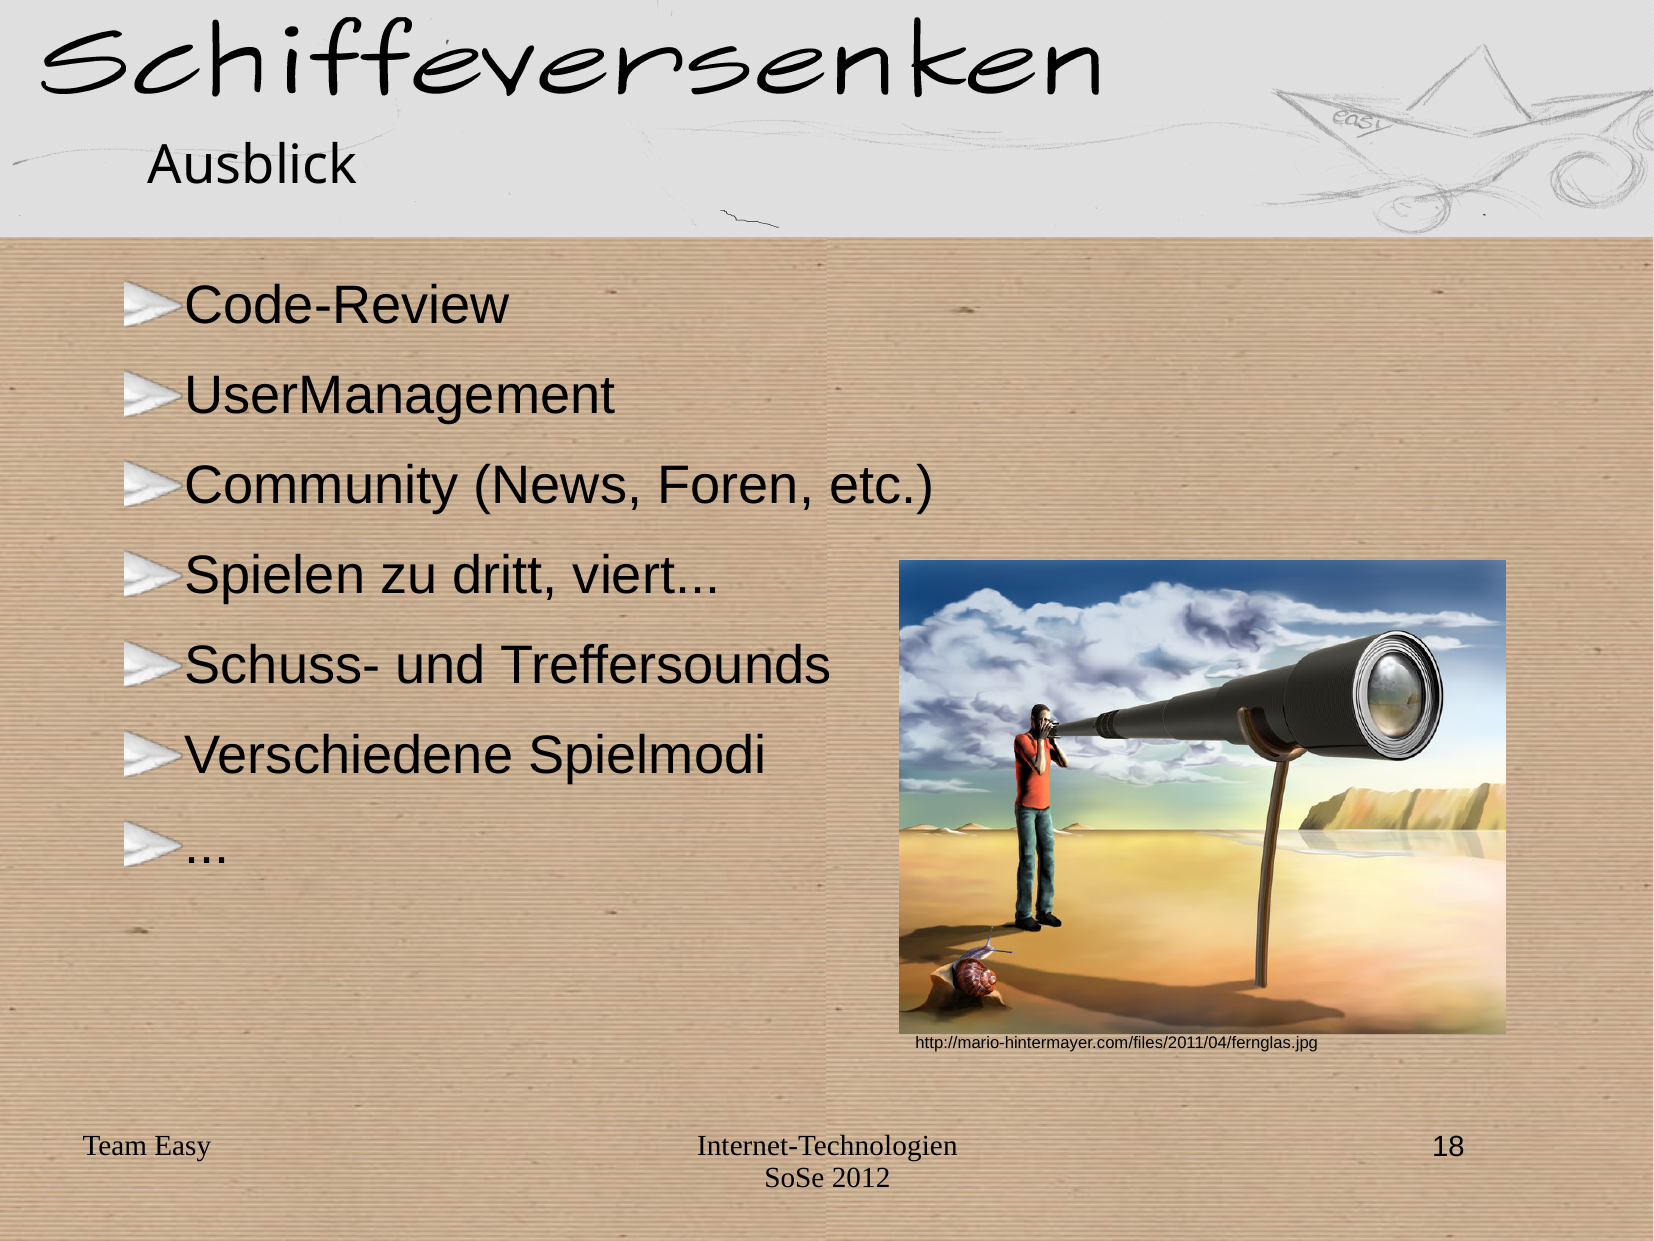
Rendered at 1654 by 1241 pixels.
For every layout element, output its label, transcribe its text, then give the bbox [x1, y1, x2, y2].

list Code-Review UserManagement Community (News, Foren, etc.) Spielen zu dritt, viert... Schuss- und Treffersounds Verschiedene Spielmodi ... [106, 274, 1595, 1093]
picture [0, 0, 1654, 1241]
text_box http://mario-hintermayer.com/files/2011/04/fernglas.jpg [915, 1033, 1325, 1095]
title Ausblick [147, 59, 1093, 267]
